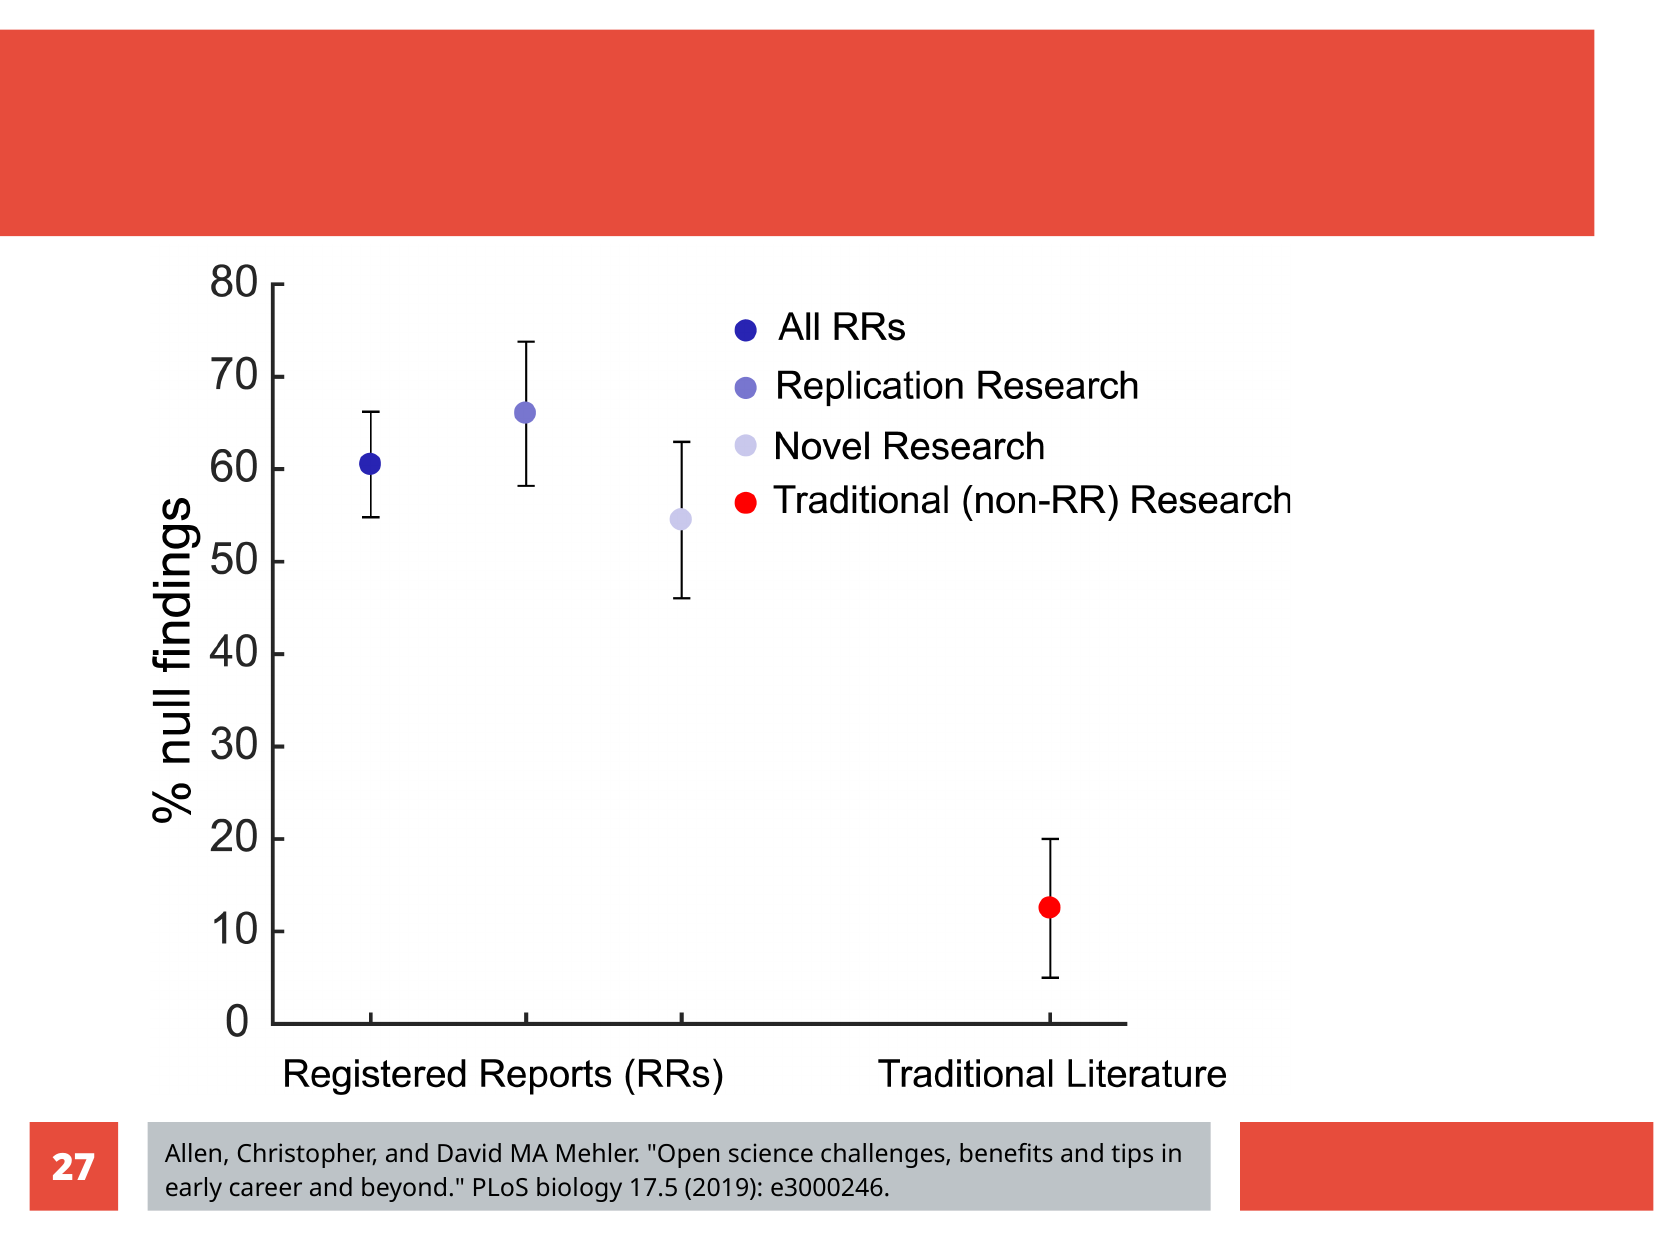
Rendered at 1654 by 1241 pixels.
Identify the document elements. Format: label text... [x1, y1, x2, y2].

text_box Allen, Christopher, and David MA Mehler. "Open science challenges, benefits and tips in early career and beyond." PLoS biology 17.5 (2019): e3000246. [150, 1128, 1201, 1216]
picture [150, 244, 1291, 1096]
